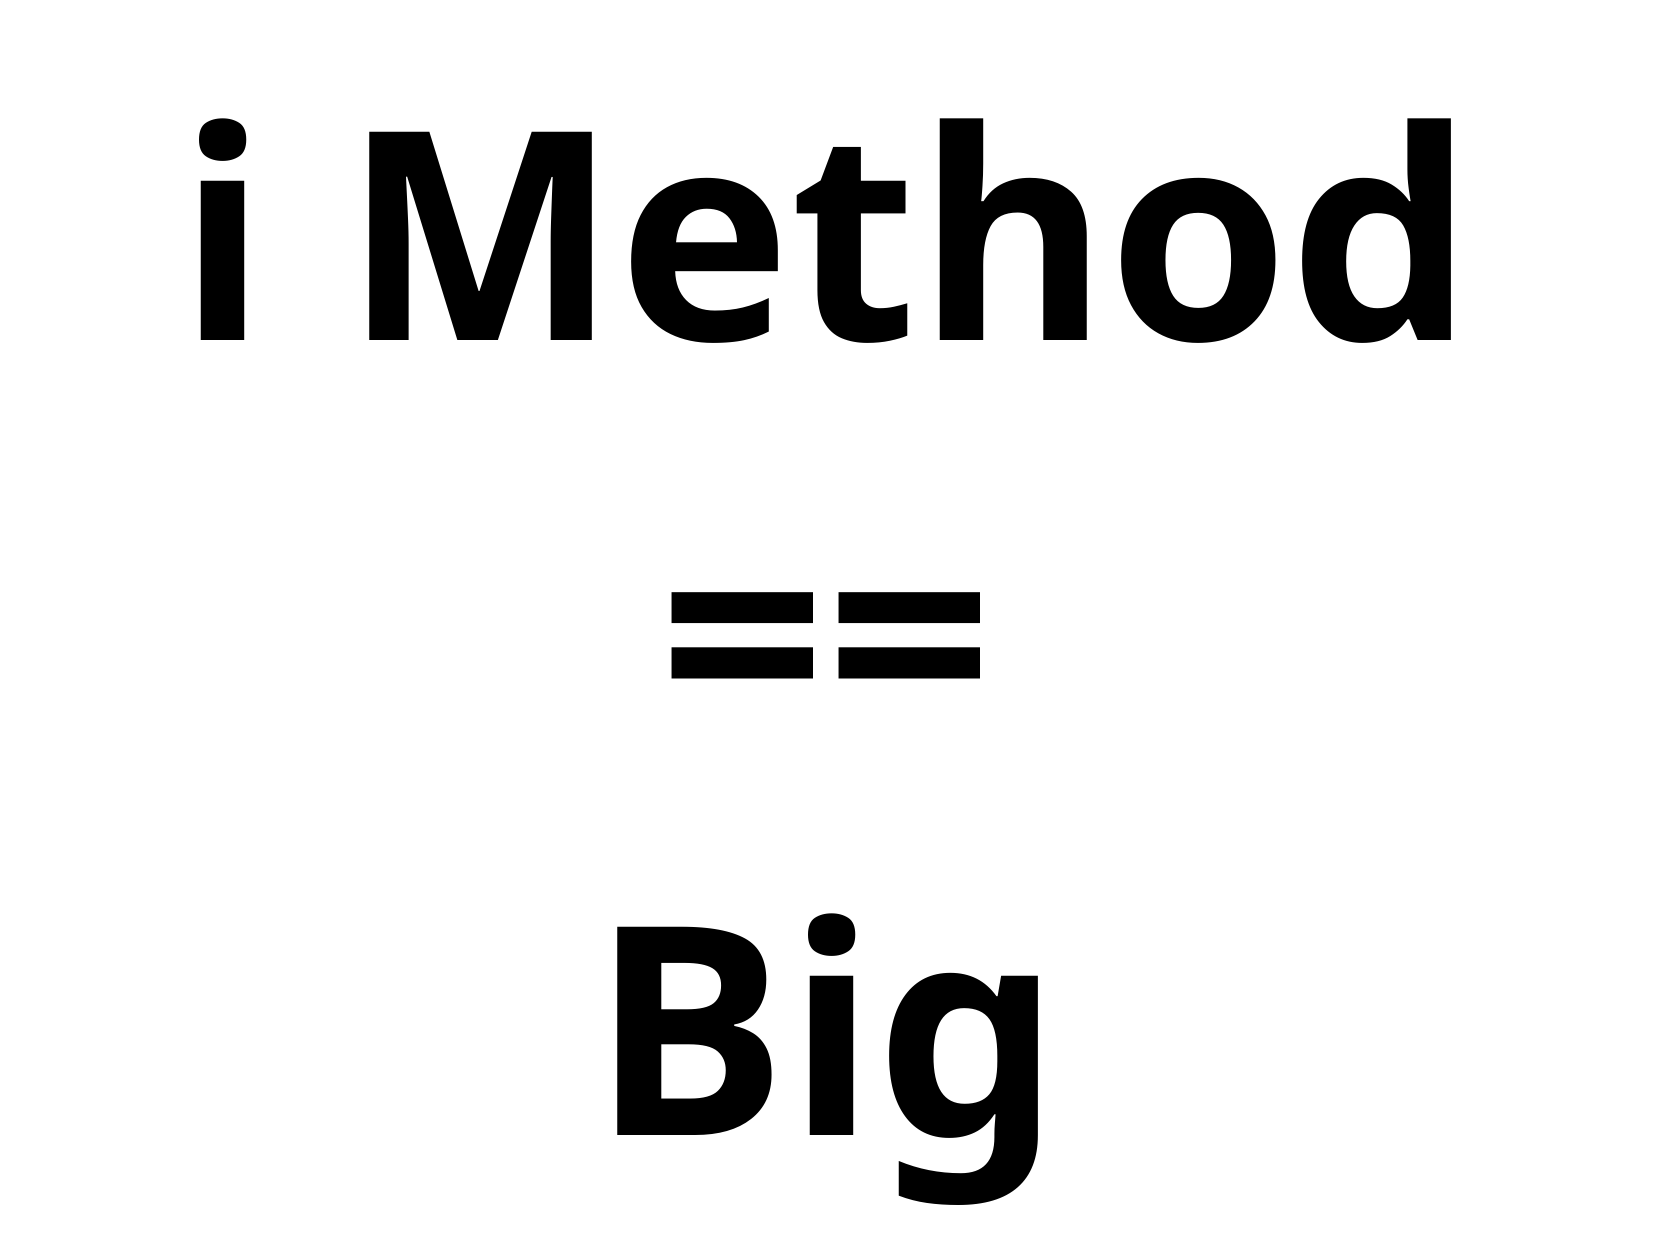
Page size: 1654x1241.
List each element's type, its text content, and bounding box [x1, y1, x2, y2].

title Takahashi Method == Big Words! [82, 40, 1571, 1210]
